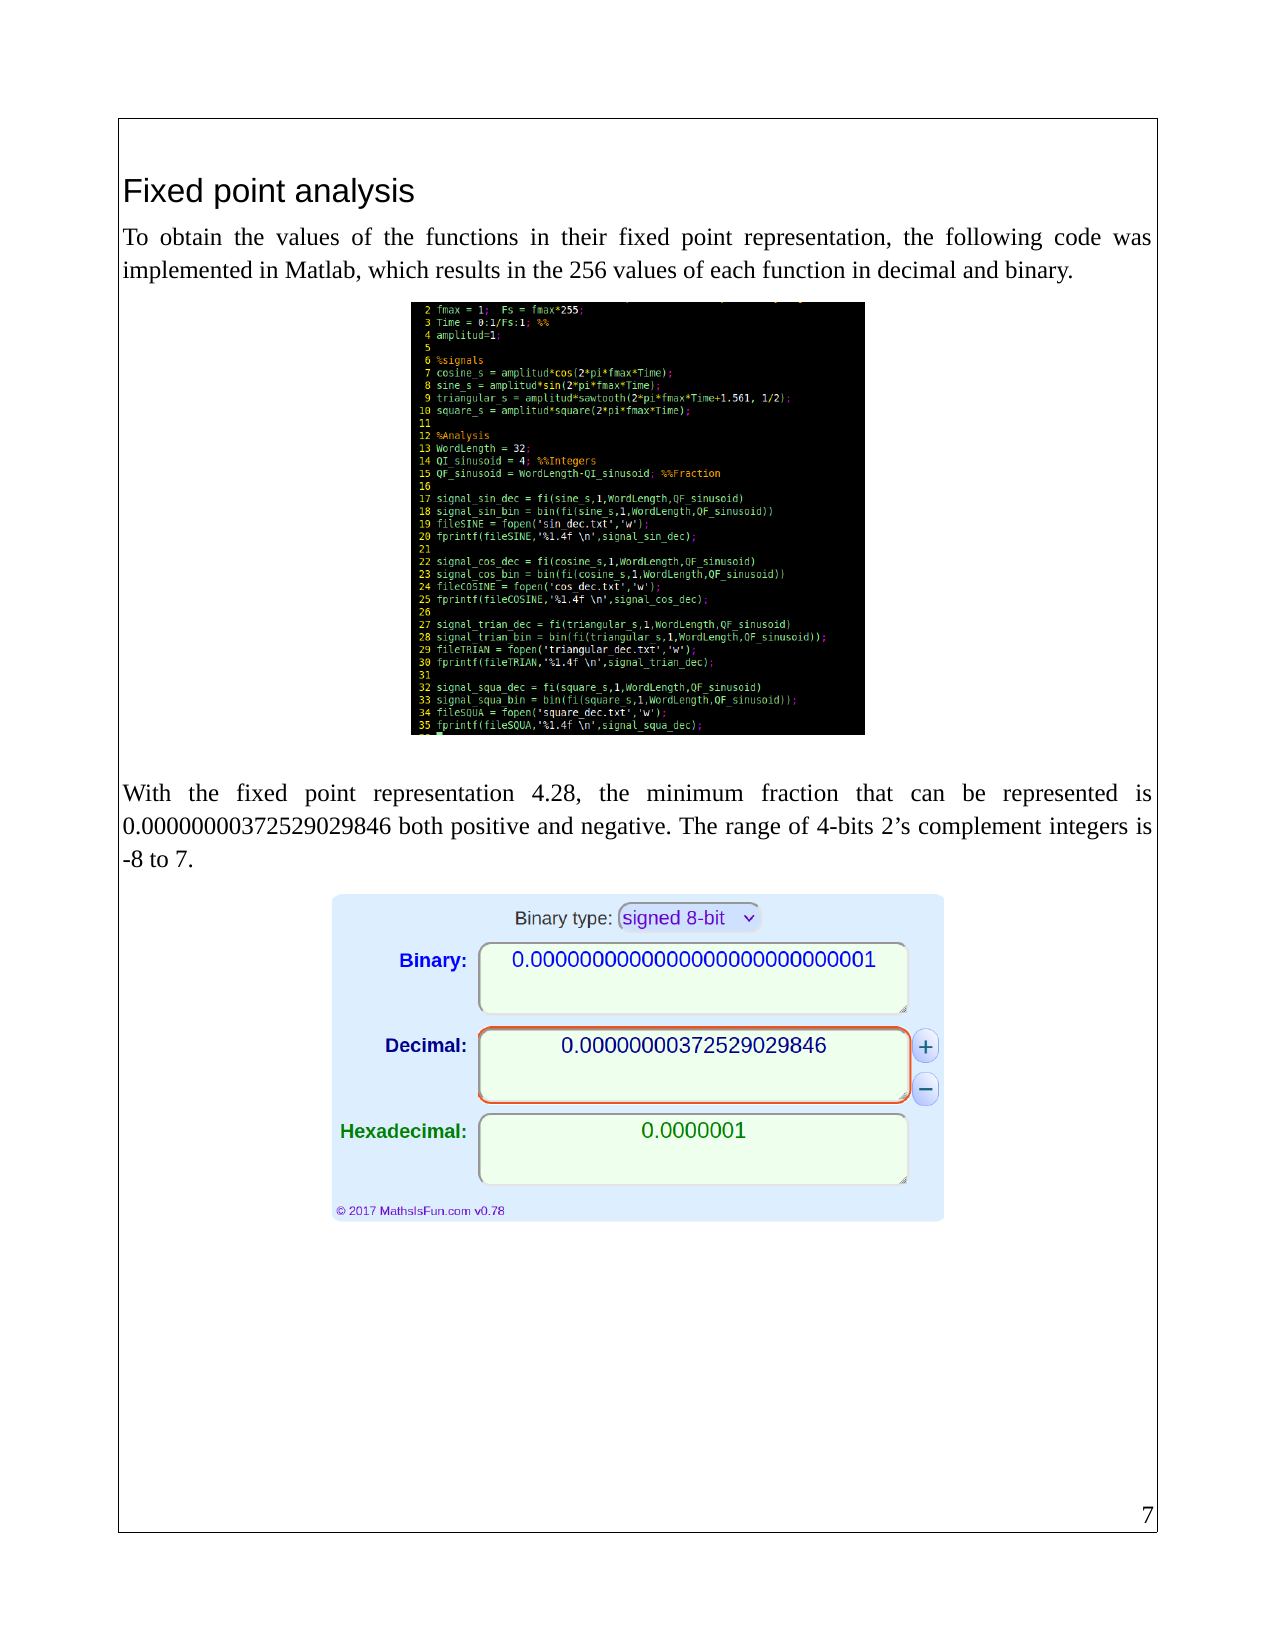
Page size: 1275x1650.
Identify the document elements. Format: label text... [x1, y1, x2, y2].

picture [331, 892, 944, 1222]
text With the fixed point representation 4.28, the minimum fraction that can be represented is 0.00000000372529029846 both positive and negative. The range of 4-bits 2’s complement integers is -8 to 7. [122, 778, 1154, 873]
subtitle Fixed point analysis [122, 171, 1154, 209]
picture [411, 302, 865, 735]
text To obtain the values of the functions in their fixed point representation, the following code was implemented in Matlab, which results in the 256 values of each function in decimal and binary. [122, 222, 1154, 283]
